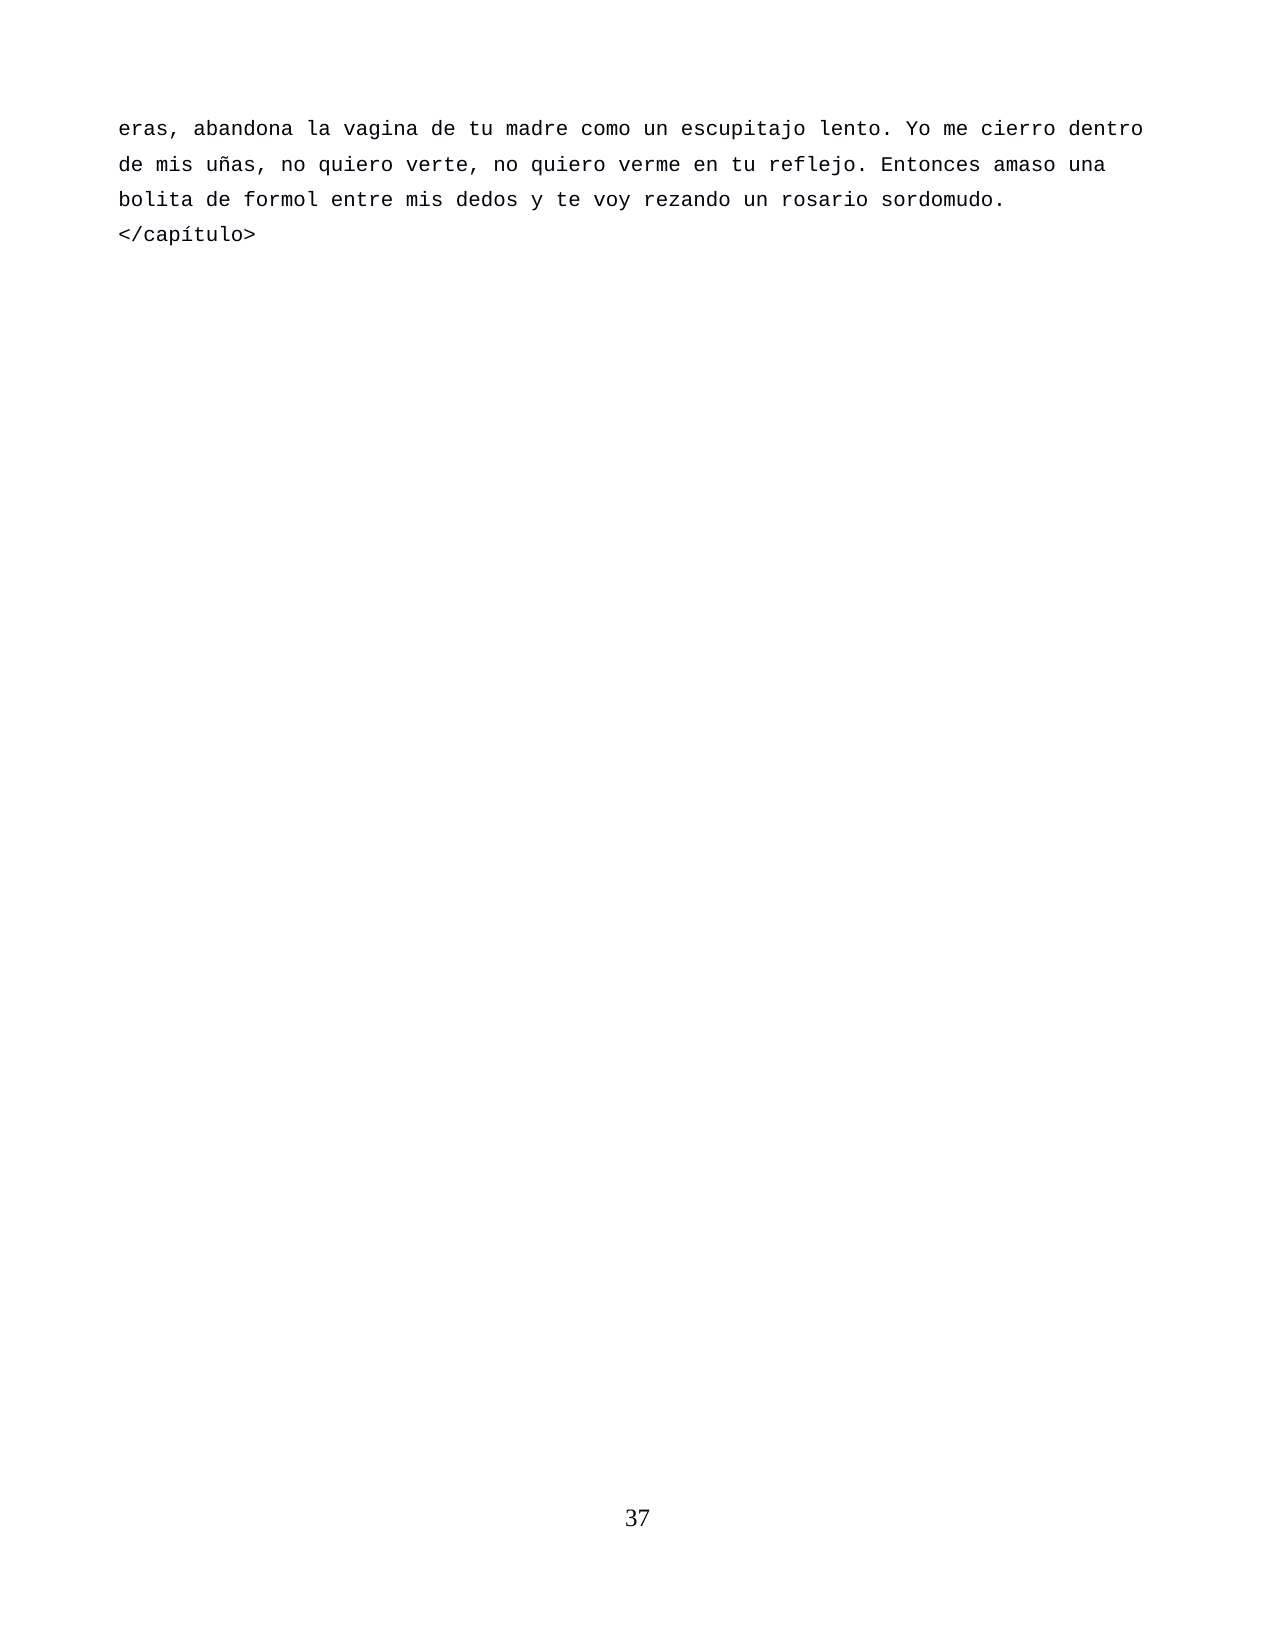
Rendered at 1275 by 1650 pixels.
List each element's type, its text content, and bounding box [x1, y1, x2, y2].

text eras, abandona la vagina de tu madre como un escupitajo lento. Yo me cierro dentro de mis uñas, no quiero verte, no quiero verme en tu reflejo. Entonces amaso una bolita de formol entre mis dedos y te voy rezando un rosario sordomudo. [118, 118, 1157, 213]
text </capítulo> [118, 224, 1157, 248]
